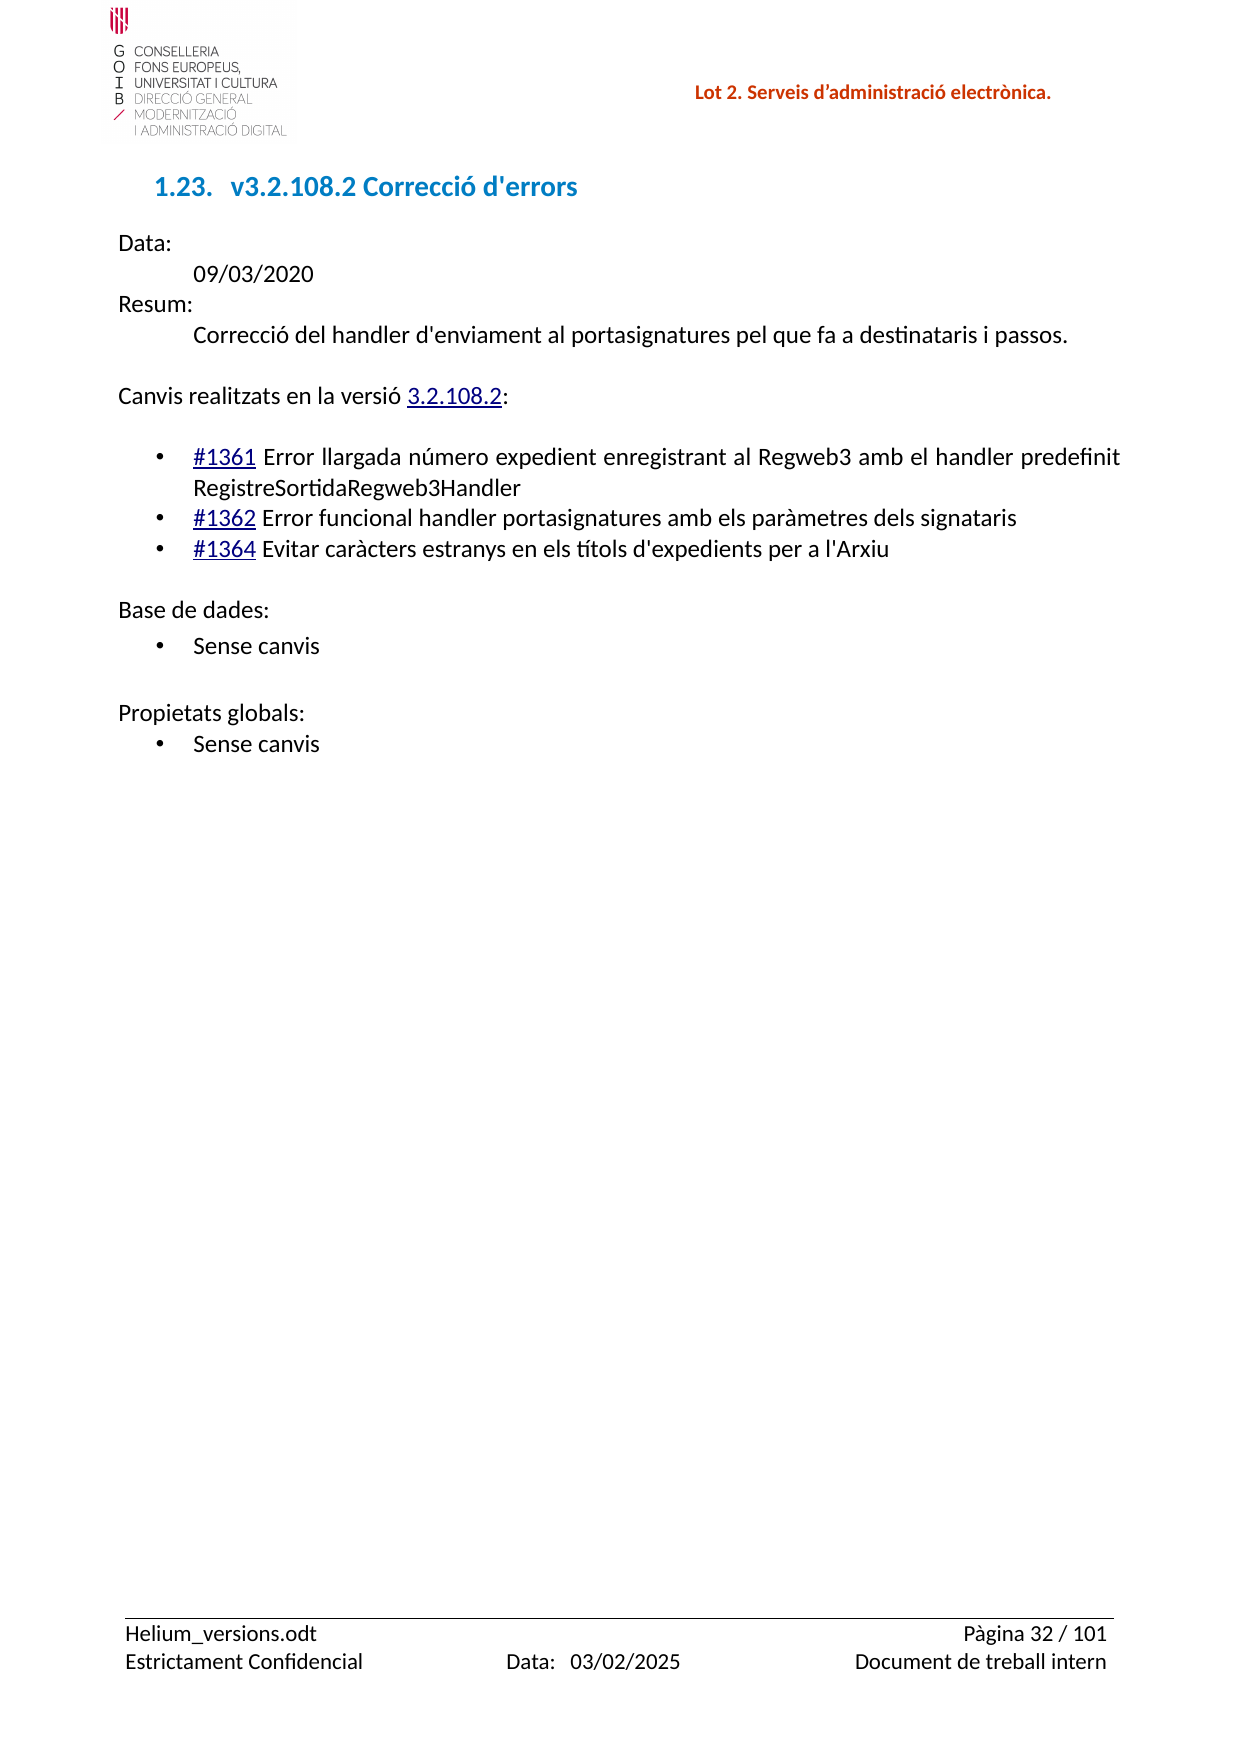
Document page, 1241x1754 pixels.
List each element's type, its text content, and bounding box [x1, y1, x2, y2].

picture [100, 0, 297, 144]
text Propietats globals: [118, 697, 1122, 728]
text Resum: [118, 289, 1122, 319]
text Data: [118, 228, 1122, 258]
list Sense canvis [156, 728, 1122, 758]
list #1364 Evitar caràcters estranys en els títols d'expedients per a l'Arxiu [156, 533, 1122, 563]
text Correcció del handler d'enviament al portasignatures pel que fa a destinataris i passos. [118, 319, 1122, 350]
list #1361 Error llargada número expedient enregistrant al Regweb3 amb el handler predefinit RegistreSortidaRegweb3Handler [156, 441, 1122, 502]
subtitle v3.2.108.2 Correcció d'errors [153, 168, 1122, 204]
text Base de dades: [118, 594, 1122, 624]
list Sense canvis [156, 630, 1122, 661]
text Canvis realitzats en la versió 3.2.108.2: [118, 380, 1122, 411]
list #1362 Error funcional handler portasignatures amb els paràmetres dels signataris [156, 502, 1122, 533]
text 09/03/2020 [118, 258, 1122, 289]
